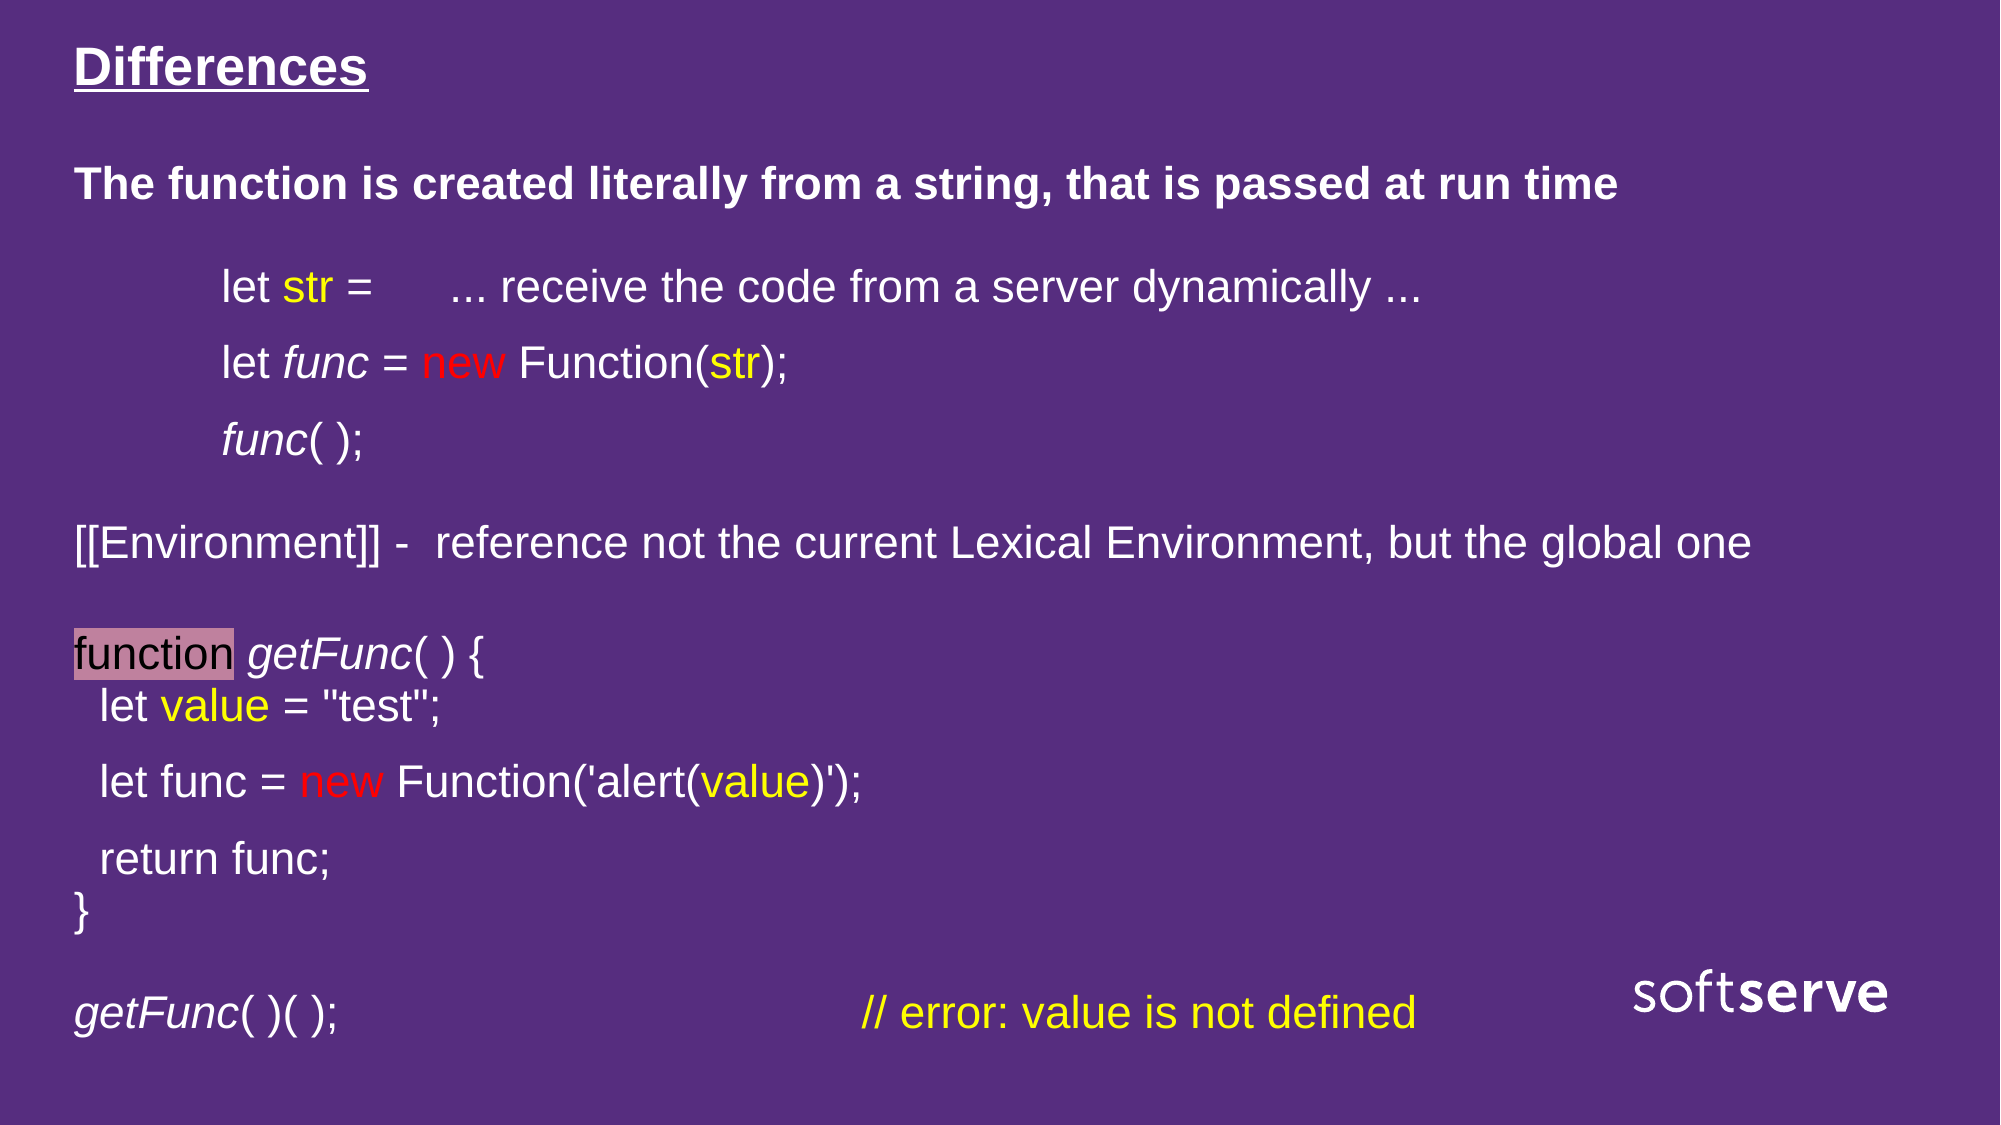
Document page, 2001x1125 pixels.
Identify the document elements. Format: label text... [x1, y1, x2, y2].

text_box Differences The function is created literally from a string, that is passed at run time let str = ... receive the code from a server dynamically ... let func = new Function(str); func( ); [[Environment]] - reference not the current Lexical Environment, but the global one function getFunc( ) { let value = "test"; let func = new Function('alert(value)'); return func; } getFunc( )( ); // error: value is not defined [59, 29, 1861, 1125]
